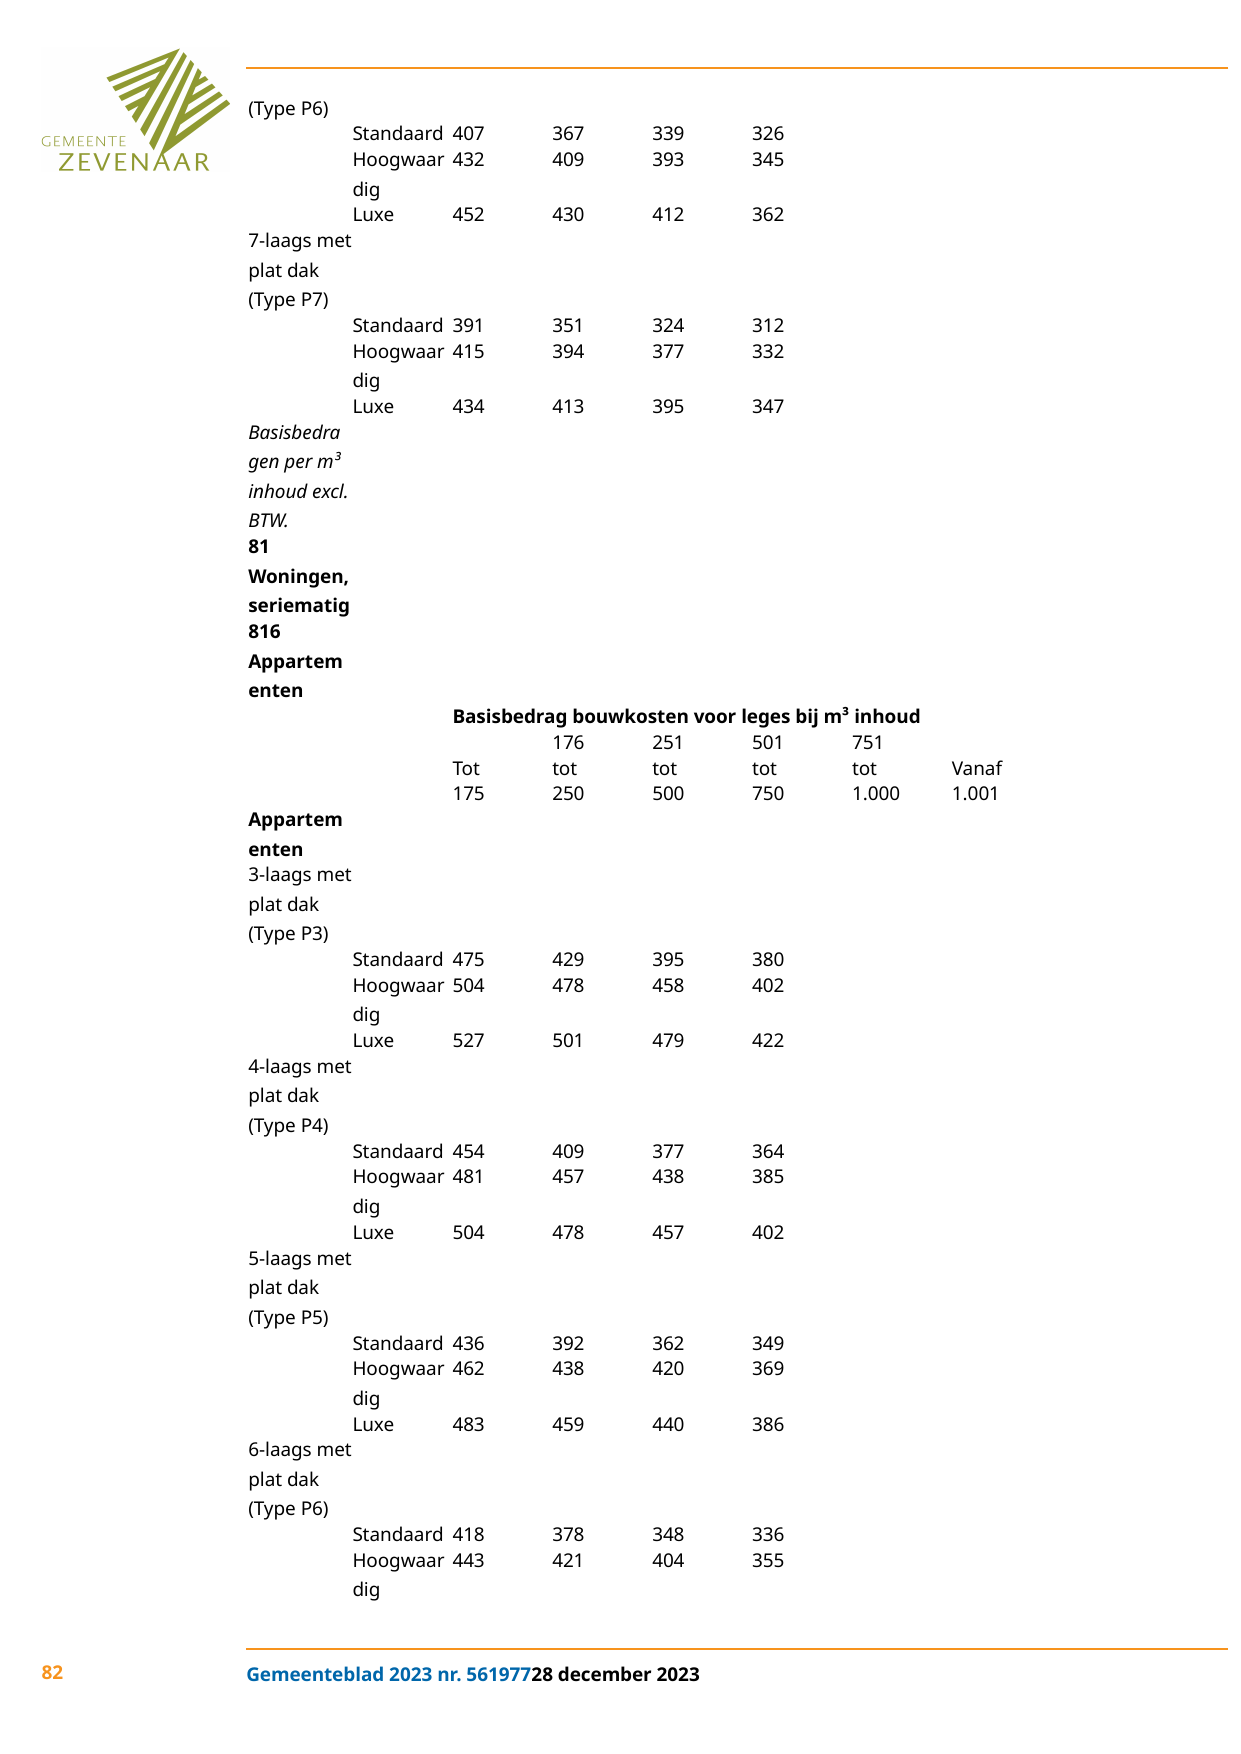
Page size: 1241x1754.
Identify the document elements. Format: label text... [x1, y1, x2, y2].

table_cell 349 [752, 1330, 852, 1355]
table_cell [752, 95, 852, 121]
table_cell 458 [652, 972, 752, 1027]
table_cell Luxe [352, 1411, 452, 1436]
table_cell 393 [652, 146, 752, 202]
table_cell [952, 1219, 1052, 1245]
table_cell [352, 618, 452, 703]
table_cell [852, 1028, 952, 1053]
table_cell [952, 312, 1052, 338]
table_cell Vanaf [952, 755, 1052, 780]
table_cell [952, 1521, 1052, 1547]
table_cell 362 [752, 202, 852, 227]
table_cell [552, 1053, 652, 1138]
table_cell [752, 861, 852, 946]
table_cell Standaard [352, 121, 452, 146]
table_cell [752, 618, 852, 703]
table_cell [852, 312, 952, 338]
table_cell [552, 227, 652, 312]
table_cell [248, 729, 352, 755]
table_cell 483 [452, 1411, 552, 1436]
table_cell 432 [452, 146, 552, 202]
table_cell 404 [652, 1547, 752, 1602]
table_cell [652, 95, 752, 121]
table_cell 345 [752, 146, 852, 202]
table_cell [952, 202, 1052, 227]
table_cell [452, 227, 552, 312]
table_cell [352, 755, 452, 780]
table_cell (Type P6) [248, 95, 352, 121]
table_cell 475 [452, 946, 552, 972]
table_cell 377 [652, 1138, 752, 1164]
table_cell [352, 1053, 452, 1138]
table_cell 434 [452, 393, 552, 419]
table_cell [852, 1138, 952, 1164]
table_cell [752, 1436, 852, 1521]
table_cell 369 [752, 1355, 852, 1411]
table_cell 452 [452, 202, 552, 227]
table_cell [248, 1547, 352, 1602]
table_cell 457 [552, 1164, 652, 1219]
table_cell [752, 419, 852, 533]
table_cell 504 [452, 972, 552, 1027]
table_cell [452, 729, 552, 755]
table_cell 409 [552, 146, 652, 202]
table_cell 751 [852, 729, 952, 755]
table_cell [952, 1411, 1052, 1436]
table_cell Luxe [352, 1219, 452, 1245]
table_cell 429 [552, 946, 652, 972]
table_cell 436 [452, 1330, 552, 1355]
table_cell [952, 946, 1052, 972]
table_cell 402 [752, 972, 852, 1027]
table_cell Standaard [352, 946, 452, 972]
table_cell [248, 972, 352, 1027]
table_cell tot [652, 755, 752, 780]
table_cell [652, 806, 752, 861]
table_cell 478 [552, 972, 652, 1027]
table_cell [352, 534, 452, 618]
table_cell [852, 1219, 952, 1245]
table_cell [248, 1355, 352, 1411]
table_cell 1.001 [952, 780, 1052, 806]
table_cell 421 [552, 1547, 652, 1602]
table_cell [352, 806, 452, 861]
table_cell 395 [652, 393, 752, 419]
table_cell 409 [552, 1138, 652, 1164]
table_cell [248, 780, 352, 806]
table_cell 395 [652, 946, 752, 972]
table_cell Hoogwaardig [352, 1355, 452, 1411]
table_cell [552, 861, 652, 946]
table_cell 402 [752, 1219, 852, 1245]
table_cell 355 [752, 1547, 852, 1602]
table_cell Hoogwaardig [352, 146, 452, 202]
table_cell Standaard [352, 1330, 452, 1355]
table_cell 312 [752, 312, 852, 338]
table_cell [248, 146, 352, 202]
table_cell 377 [652, 338, 752, 393]
table_cell [352, 95, 452, 121]
table_cell [352, 780, 452, 806]
table_cell [752, 534, 852, 618]
table_cell [552, 618, 652, 703]
table_cell Appartementen [248, 806, 352, 861]
table_cell [552, 95, 652, 121]
table_cell [552, 534, 652, 618]
table_cell [852, 95, 952, 121]
table_cell [952, 393, 1052, 419]
table_cell 443 [452, 1547, 552, 1602]
table_cell [248, 703, 352, 729]
table_cell 457 [652, 1219, 752, 1245]
table_cell 412 [652, 202, 752, 227]
table_cell Tot [452, 755, 552, 780]
table_cell Standaard [352, 312, 452, 338]
table_cell 339 [652, 121, 752, 146]
table_cell [752, 227, 852, 312]
table_cell [552, 1245, 652, 1330]
table_cell 348 [652, 1521, 752, 1547]
table_cell [952, 729, 1052, 755]
table_cell [248, 312, 352, 338]
table_cell 422 [752, 1028, 852, 1053]
table_cell Standaard [352, 1138, 452, 1164]
table_cell 250 [552, 780, 652, 806]
table_cell [248, 121, 352, 146]
table_cell 440 [652, 1411, 752, 1436]
table_cell [552, 1436, 652, 1521]
table_cell [652, 618, 752, 703]
table_cell [852, 338, 952, 393]
table_cell [952, 1028, 1052, 1053]
table_cell [248, 1219, 352, 1245]
table_cell 332 [752, 338, 852, 393]
table_cell tot [752, 755, 852, 780]
table_cell 175 [452, 780, 552, 806]
table_cell [852, 393, 952, 419]
table_cell [752, 1053, 852, 1138]
table_cell [352, 1245, 452, 1330]
table_cell Hoogwaardig [352, 1547, 452, 1602]
table_cell 380 [752, 946, 852, 972]
table_cell 347 [752, 393, 852, 419]
table_cell 413 [552, 393, 652, 419]
table_cell [652, 419, 752, 533]
table_cell 351 [552, 312, 652, 338]
table_cell [452, 1053, 552, 1138]
table_cell Luxe [352, 1028, 452, 1053]
table_cell 415 [452, 338, 552, 393]
table_cell [952, 1138, 1052, 1164]
table_cell [852, 1436, 952, 1521]
table_cell 454 [452, 1138, 552, 1164]
table_cell Basisbedrag bouwkosten voor leges bij m³ inhoud [452, 703, 952, 729]
table_cell 4-laags met plat dak (Type P4) [248, 1053, 352, 1138]
table_cell [452, 861, 552, 946]
table_cell Hoogwaardig [352, 1164, 452, 1219]
table_cell tot [552, 755, 652, 780]
table_cell 479 [652, 1028, 752, 1053]
table_cell [852, 1053, 952, 1138]
table_cell [852, 1547, 952, 1602]
table_cell 385 [752, 1164, 852, 1219]
table_cell [952, 1355, 1052, 1411]
table_cell [552, 806, 652, 861]
table_cell [452, 806, 552, 861]
table_cell [452, 419, 552, 533]
table_cell 430 [552, 202, 652, 227]
table_cell [248, 946, 352, 972]
table_cell [248, 393, 352, 419]
table_cell Standaard [352, 1521, 452, 1547]
table_cell Basisbedragen per m³ inhoud excl. BTW. [248, 419, 352, 533]
table_cell 378 [552, 1521, 652, 1547]
table_cell 816 Appartementen [248, 618, 352, 703]
table_cell [852, 618, 952, 703]
table_cell 504 [452, 1219, 552, 1245]
table_cell 3-laags met plat dak (Type P3) [248, 861, 352, 946]
table_cell [852, 419, 952, 533]
table_cell [852, 1411, 952, 1436]
table_cell 438 [652, 1164, 752, 1219]
table_cell 501 [752, 729, 852, 755]
table_cell [652, 1436, 752, 1521]
table_cell 176 [552, 729, 652, 755]
table_cell [852, 227, 952, 312]
table_cell [248, 1164, 352, 1219]
table_cell [852, 146, 952, 202]
table_cell [652, 1053, 752, 1138]
picture [41, 47, 231, 172]
table_cell [852, 1164, 952, 1219]
table_cell [952, 121, 1052, 146]
table_cell Luxe [352, 202, 452, 227]
table_cell [248, 1411, 352, 1436]
table_cell 1.000 [852, 780, 952, 806]
table_cell [852, 1330, 952, 1355]
table_cell [852, 1245, 952, 1330]
table_cell [752, 1245, 852, 1330]
table_cell 462 [452, 1355, 552, 1411]
table_cell 364 [752, 1138, 852, 1164]
table_cell Hoogwaardig [352, 972, 452, 1027]
table_cell [352, 729, 452, 755]
table_cell [452, 618, 552, 703]
table_cell [952, 703, 1052, 729]
table_cell [652, 1245, 752, 1330]
table_cell 527 [452, 1028, 552, 1053]
table_cell [652, 861, 752, 946]
table_cell [952, 972, 1052, 1027]
table_cell [752, 806, 852, 861]
table_cell 7-laags met plat dak (Type P7) [248, 227, 352, 312]
table_cell 501 [552, 1028, 652, 1053]
table_cell [852, 806, 952, 861]
table_cell 392 [552, 1330, 652, 1355]
table_cell 5-laags met plat dak (Type P5) [248, 1245, 352, 1330]
table_cell [452, 1436, 552, 1521]
table_cell 391 [452, 312, 552, 338]
table_cell 418 [452, 1521, 552, 1547]
table_cell [352, 1436, 452, 1521]
table_cell [452, 95, 552, 121]
table_cell [248, 202, 352, 227]
table_cell 459 [552, 1411, 652, 1436]
table_cell 750 [752, 780, 852, 806]
table_cell [652, 227, 752, 312]
table_cell 6-laags met plat dak (Type P6) [248, 1436, 352, 1521]
table_cell [248, 338, 352, 393]
table_cell [852, 946, 952, 972]
table_cell [952, 1330, 1052, 1355]
table_cell 394 [552, 338, 652, 393]
table_cell [248, 1028, 352, 1053]
table_cell 336 [752, 1521, 852, 1547]
table_cell 367 [552, 121, 652, 146]
table_cell [852, 1355, 952, 1411]
table_cell 81 Woningen, seriematig [248, 534, 352, 618]
table_cell [852, 202, 952, 227]
table_cell [852, 861, 952, 946]
table_cell 407 [452, 121, 552, 146]
table_cell [852, 534, 952, 618]
table_cell [248, 1138, 352, 1164]
table_cell [852, 1521, 952, 1547]
table_cell Hoogwaardig [352, 338, 452, 393]
table_cell tot [852, 755, 952, 780]
table_cell 386 [752, 1411, 852, 1436]
table_cell 251 [652, 729, 752, 755]
table_cell Luxe [352, 393, 452, 419]
table_cell 500 [652, 780, 752, 806]
table_cell 481 [452, 1164, 552, 1219]
table_cell 438 [552, 1355, 652, 1411]
table_cell 478 [552, 1219, 652, 1245]
table_cell [452, 534, 552, 618]
table_cell [852, 972, 952, 1027]
table_cell [452, 1245, 552, 1330]
table_cell [652, 534, 752, 618]
table_cell 324 [652, 312, 752, 338]
table_cell [552, 419, 652, 533]
table_cell [852, 121, 952, 146]
table_cell [248, 1330, 352, 1355]
table_cell 420 [652, 1355, 752, 1411]
table_cell [952, 1164, 1052, 1219]
table_cell [352, 861, 452, 946]
table_cell 326 [752, 121, 852, 146]
table_cell [952, 338, 1052, 393]
table_cell [352, 227, 452, 312]
table_cell [248, 1521, 352, 1547]
table_cell [952, 146, 1052, 202]
table_cell [352, 419, 452, 533]
table_cell [952, 1547, 1052, 1602]
table_cell [352, 703, 452, 729]
table_cell 362 [652, 1330, 752, 1355]
table_cell [248, 755, 352, 780]
